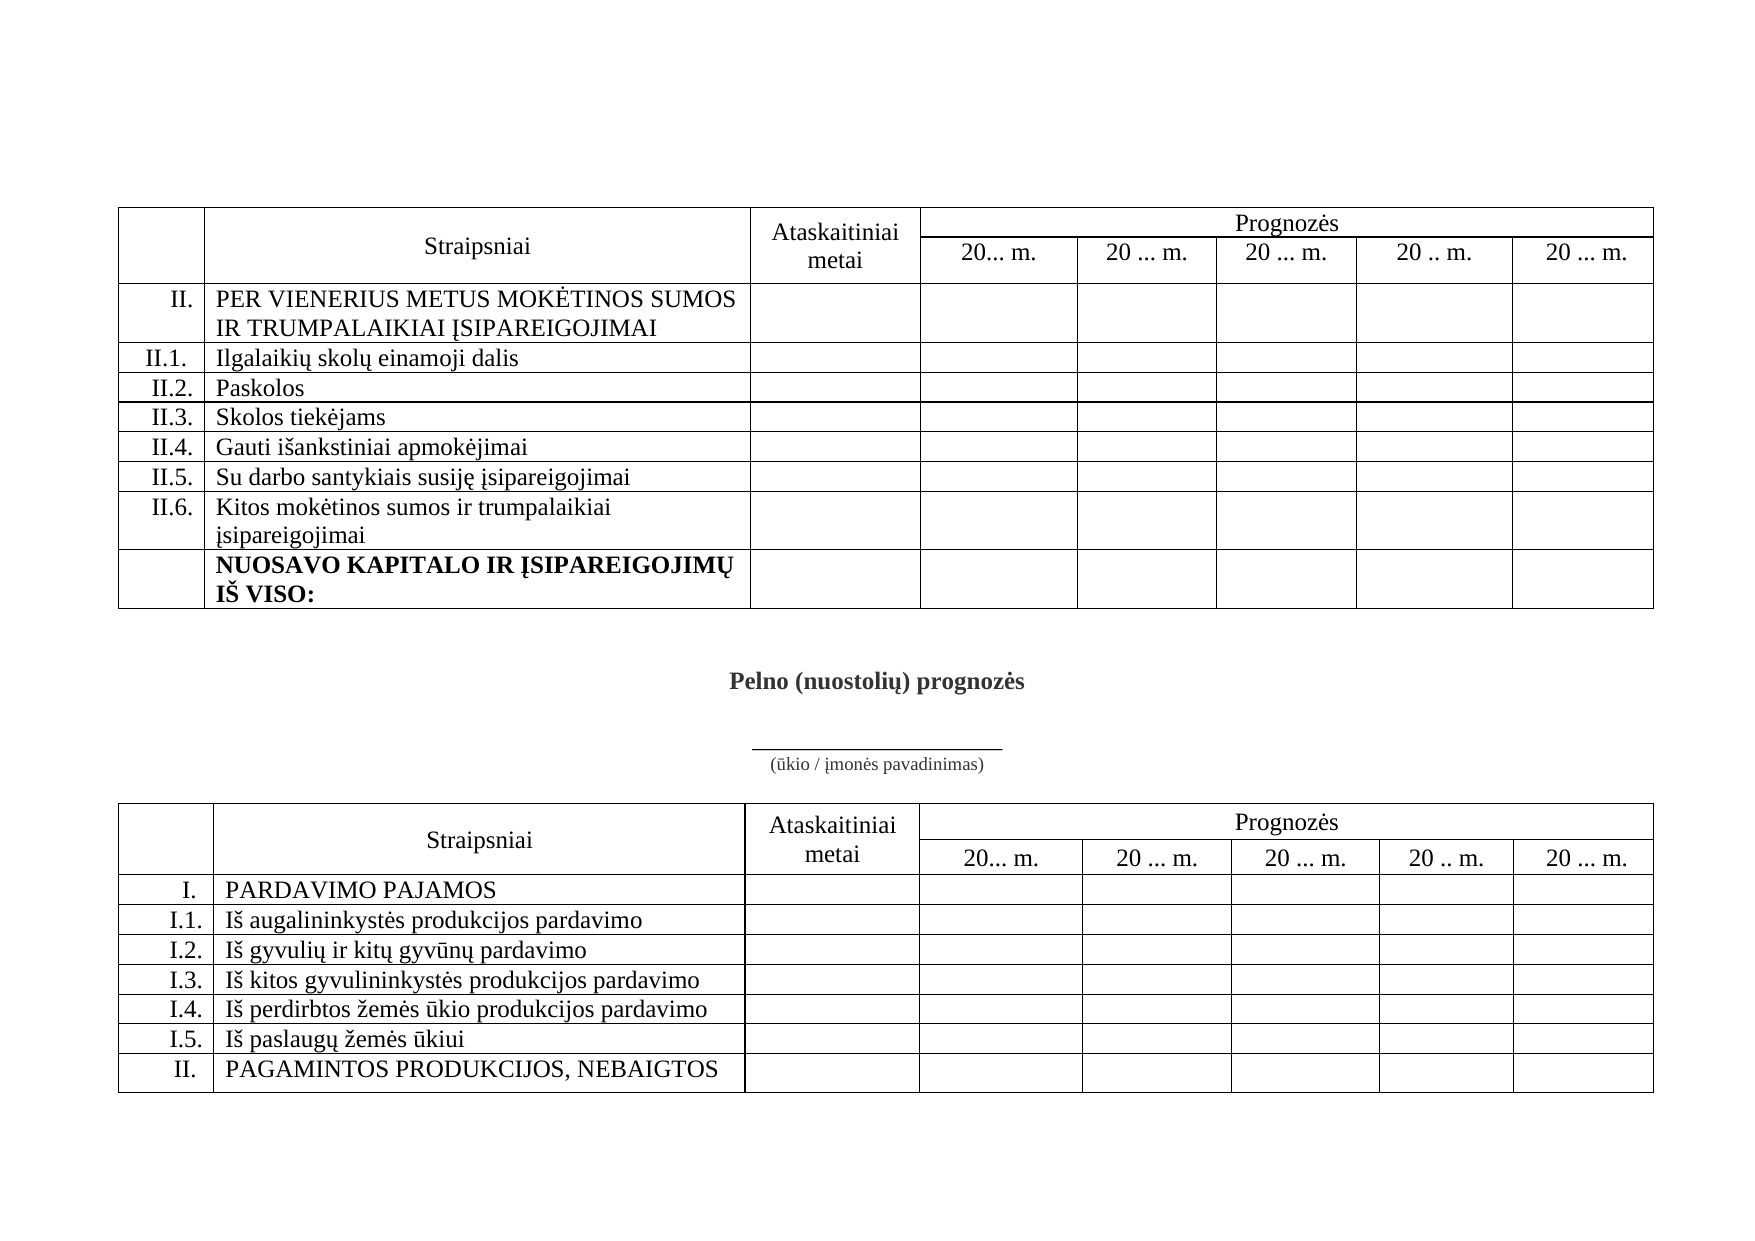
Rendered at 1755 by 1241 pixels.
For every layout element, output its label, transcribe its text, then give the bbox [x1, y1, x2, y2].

table_cell [1232, 905, 1379, 934]
table_cell [1513, 462, 1653, 491]
table_cell [921, 492, 1077, 549]
text ____________________ [118, 724, 1636, 753]
table_header Prognozės [921, 208, 1653, 236]
table_cell [1232, 1054, 1379, 1092]
table_cell [1217, 432, 1356, 461]
table_cell 20 ... m. [1513, 238, 1653, 283]
table_cell 20 .. m. [1380, 840, 1513, 874]
table_cell [1357, 343, 1512, 372]
table_cell II.1. [119, 343, 204, 372]
table_cell [1217, 403, 1356, 431]
table_cell [921, 343, 1077, 372]
table_cell [1078, 550, 1216, 608]
text (ūkio / įmonės pavadinimas) [118, 753, 1636, 774]
table_cell II. [119, 284, 204, 342]
table_cell [1357, 550, 1512, 608]
table_cell [746, 995, 919, 1023]
table_cell [1514, 995, 1653, 1023]
table_cell I.1. [119, 905, 213, 934]
table_cell [921, 284, 1077, 342]
table_cell [1078, 432, 1216, 461]
table_cell PAGAMINTOS PRODUKCIJOS, NEBAIGTOS [214, 1054, 744, 1092]
table_cell [1380, 965, 1513, 993]
table_cell [1513, 432, 1653, 461]
table_cell Gauti išankstiniai apmokėjimai [205, 432, 750, 461]
table_cell Kitos mokėtinos sumos ir trumpalaikiai įsipareigojimai [205, 492, 750, 549]
table_cell [1217, 373, 1356, 401]
table_cell [920, 1054, 1082, 1092]
table_cell II.2. [119, 373, 204, 401]
table_cell [746, 935, 919, 964]
table_cell I.5. [119, 1024, 213, 1053]
table_cell [1083, 1024, 1231, 1053]
table_header [119, 804, 213, 874]
table_cell [1083, 905, 1231, 934]
table_cell [1232, 875, 1379, 904]
table_cell Skolos tiekėjams [205, 403, 750, 431]
table_cell 20 ... m. [1514, 840, 1653, 874]
table_cell [921, 403, 1077, 431]
table_header Prognozės [920, 804, 1653, 839]
table_cell [1232, 995, 1379, 1023]
table_cell Iš paslaugų žemės ūkiui [214, 1024, 744, 1053]
table_cell [746, 965, 919, 993]
table_cell [921, 462, 1077, 491]
table_cell [1514, 875, 1653, 904]
table_cell 20... m. [920, 840, 1082, 874]
table_cell Ilgalaikių skolų einamoji dalis [205, 343, 750, 372]
table_cell I.4. [119, 995, 213, 1023]
table_cell I. [119, 875, 213, 904]
table_cell [921, 432, 1077, 461]
table_cell Su darbo santykiais susiję įsipareigojimai [205, 462, 750, 491]
table_cell [1380, 1024, 1513, 1053]
table_cell [1357, 432, 1512, 461]
table_header Ataskaitiniai metai [746, 804, 919, 874]
table_cell [119, 550, 204, 608]
table_cell [746, 1024, 919, 1053]
table_cell [751, 462, 920, 491]
table_cell [1380, 1054, 1513, 1092]
table_cell [746, 905, 919, 934]
table_cell II.3. [119, 403, 204, 431]
table_cell II.5. [119, 462, 204, 491]
table_cell [920, 1024, 1082, 1053]
table_cell 20 ... m. [1217, 238, 1356, 283]
table_cell PER VIENERIUS METUS MOKĖTINOS SUMOS IR TRUMPALAIKIAI ĮSIPAREIGOJIMAI [205, 284, 750, 342]
table_cell [920, 935, 1082, 964]
table_cell [1232, 935, 1379, 964]
table_cell [751, 492, 920, 549]
text Pelno (nuostolių) prognozės [118, 666, 1636, 695]
table_cell [1078, 284, 1216, 342]
table_header Straipsniai [205, 208, 750, 283]
table_cell [1232, 965, 1379, 993]
table_cell PARDAVIMO PAJAMOS [214, 875, 744, 904]
table_cell II.6. [119, 492, 204, 549]
table_header Straipsniai [214, 804, 744, 874]
table_cell [1083, 995, 1231, 1023]
table_cell [746, 875, 919, 904]
table_cell 20... m. [921, 238, 1077, 283]
table_cell [1514, 905, 1653, 934]
table_cell II. [119, 1054, 213, 1092]
table_cell [1217, 492, 1356, 549]
table_cell Paskolos [205, 373, 750, 401]
table_cell [751, 432, 920, 461]
table_cell [1078, 373, 1216, 401]
table_cell [1357, 462, 1512, 491]
table_cell [1217, 284, 1356, 342]
table_header Ataskaitiniai metai [751, 208, 920, 283]
table_cell 20 .. m. [1357, 238, 1512, 283]
table_cell [1513, 550, 1653, 608]
table_cell [1514, 935, 1653, 964]
table_cell Iš augalininkystės produkcijos pardavimo [214, 905, 744, 934]
table_cell Iš gyvulių ir kitų gyvūnų pardavimo [214, 935, 744, 964]
table_cell [1217, 550, 1356, 608]
table_cell 20 ... m. [1232, 840, 1379, 874]
table_cell [751, 343, 920, 372]
table_cell [1380, 995, 1513, 1023]
table_cell [920, 965, 1082, 993]
table_cell I.2. [119, 935, 213, 964]
table_cell [1513, 373, 1653, 401]
table_cell [1083, 1054, 1231, 1092]
table_header [119, 208, 204, 283]
table_cell [751, 284, 920, 342]
table_cell Iš kitos gyvulininkystės produkcijos pardavimo [214, 965, 744, 993]
table_cell [1357, 373, 1512, 401]
table_cell [920, 995, 1082, 1023]
table_cell [1514, 965, 1653, 993]
table_cell [1513, 343, 1653, 372]
table_cell 20 ... m. [1083, 840, 1231, 874]
table_cell [1380, 905, 1513, 934]
table_cell [1083, 875, 1231, 904]
table_cell [751, 373, 920, 401]
table_cell [1078, 462, 1216, 491]
table_cell I.3. [119, 965, 213, 993]
table_cell [1513, 492, 1653, 549]
table_cell [751, 403, 920, 431]
table_cell 20 ... m. [1078, 238, 1216, 283]
table_cell [1078, 343, 1216, 372]
table_cell [921, 550, 1077, 608]
table_cell [1513, 284, 1653, 342]
table_cell [1513, 403, 1653, 431]
table_cell [1380, 935, 1513, 964]
table_cell NUOSAVO KAPITALO IR ĮSIPAREIGOJIMŲ IŠ VISO: [205, 550, 750, 608]
table_cell [920, 875, 1082, 904]
table_cell [1078, 403, 1216, 431]
table_cell [1217, 462, 1356, 491]
table_cell [746, 1054, 919, 1092]
table_cell [1357, 403, 1512, 431]
table_cell [921, 373, 1077, 401]
table_cell [1514, 1054, 1653, 1092]
table_cell [1232, 1024, 1379, 1053]
table_cell [1083, 935, 1231, 964]
table_cell [920, 905, 1082, 934]
table_cell [1217, 343, 1356, 372]
table_cell II.4. [119, 432, 204, 461]
table_cell [1357, 492, 1512, 549]
table_cell [751, 550, 920, 608]
table_cell [1357, 284, 1512, 342]
table_cell [1514, 1024, 1653, 1053]
table_cell [1078, 492, 1216, 549]
table_cell Iš perdirbtos žemės ūkio produkcijos pardavimo [214, 995, 744, 1023]
table_cell [1083, 965, 1231, 993]
table_cell [1380, 875, 1513, 904]
